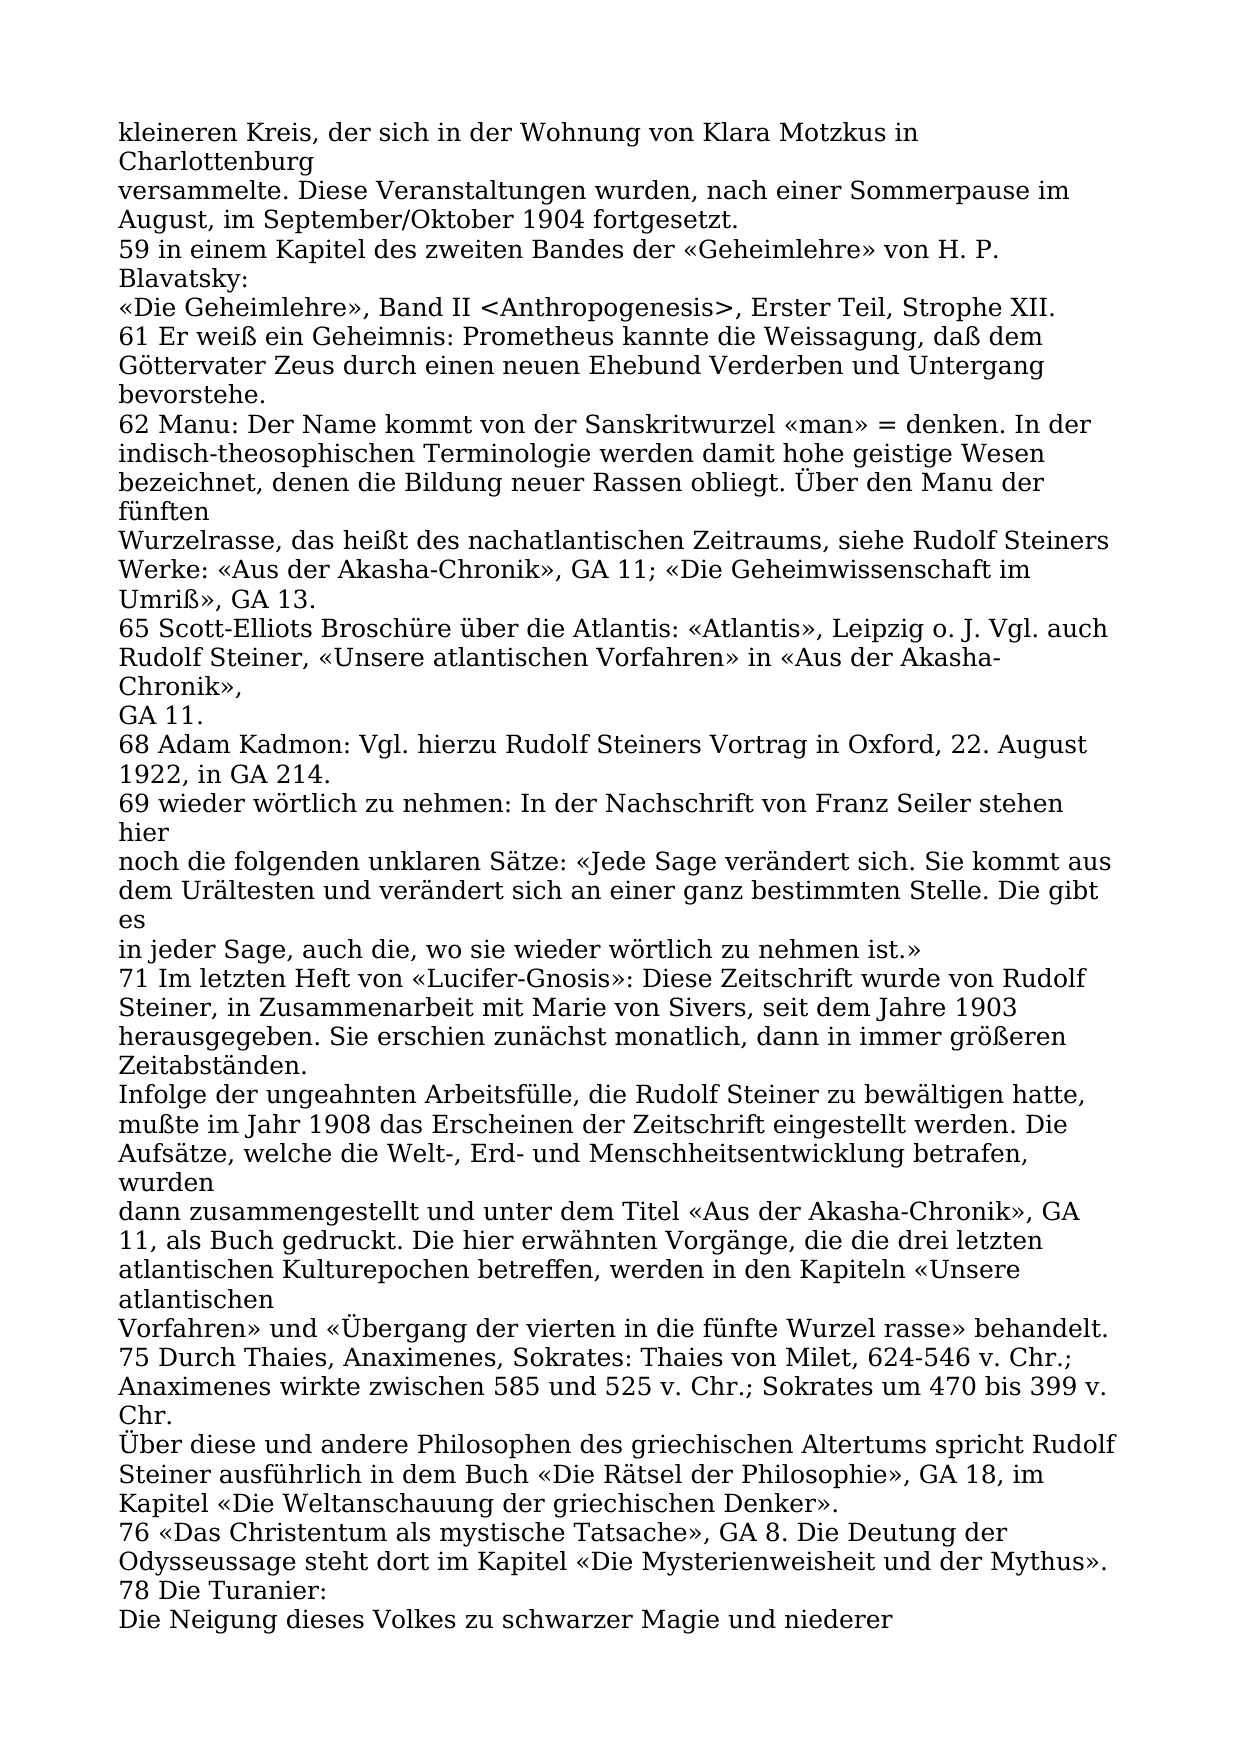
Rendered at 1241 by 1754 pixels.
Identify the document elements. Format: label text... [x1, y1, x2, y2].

text Steiner, in Zusammenarbeit mit Marie von Sivers, seit dem Jahre 1903 herausgegeben. Sie erschien zunächst monatlich, dann in immer größeren Zeitabständen. [118, 993, 1122, 1081]
text 59 in einem Kapitel des zweiten Bandes der «Geheimlehre» von H. P. Blavatsky: [118, 235, 1122, 293]
text kleineren Kreis, der sich in der Wohnung von Klara Motzkus in Charlottenburg [118, 118, 1122, 176]
text 11, als Buch gedruckt. Die hier erwähnten Vorgänge, die die drei letzten atlantischen Kulturepochen betreffen, werden in den Kapiteln «Unsere atlantischen [118, 1226, 1122, 1314]
text versammelte. Diese Veranstaltungen wurden, nach einer Sommerpause im August, im September/Oktober 1904 fortgesetzt. [118, 176, 1122, 235]
text Über diese und andere Philosophen des griechischen Altertums spricht Rudolf [118, 1431, 1122, 1460]
text 75 Durch Thaies, Anaximenes, Sokrates: Thaies von Milet, 624-546 v. Chr.; Anaximenes wirkte zwischen 585 und 525 v. Chr.; Sokrates um 470 bis 399 v. Chr. [118, 1343, 1122, 1431]
text Umriß», GA 13. [118, 585, 1122, 614]
text Steiner ausführlich in dem Buch «Die Rätsel der Philosophie», GA 18, im Kapitel «Die Weltanschauung der griechischen Denker». [118, 1460, 1122, 1518]
text GA 11. [118, 701, 1122, 731]
text «Die Geheimlehre», Band II <Anthropogenesis>, Erster Teil, Strophe XII. [118, 293, 1122, 322]
text in jeder Sage, auch die, wo sie wieder wörtlich zu nehmen ist.» [118, 935, 1122, 964]
text indisch-theosophischen Terminologie werden damit hohe geistige Wesen bezeichnet, denen die Bildung neuer Rassen obliegt. Über den Manu der fünften [118, 439, 1122, 526]
text Die Neigung dieses Volkes zu schwarzer Magie und niederer [118, 1606, 1122, 1635]
text 61 Er weiß ein Geheimnis: Prometheus kannte die Weissagung, daß dem Göttervater Zeus durch einen neuen Ehebund Verderben und Untergang bevorstehe. [118, 322, 1122, 410]
text Werke: «Aus der Akasha-Chronik», GA 11; «Die Geheimwissenschaft im [118, 556, 1122, 585]
text 68 Adam Kadmon: Vgl. hierzu Rudolf Steiners Vortrag in Oxford, 22. August [118, 731, 1122, 760]
text 65 Scott-Elliots Broschüre über die Atlantis: «Atlantis», Leipzig o. J. Vgl. auch [118, 614, 1122, 643]
text Rudolf Steiner, «Unsere atlantischen Vorfahren» in «Aus der Akasha-Chronik», [118, 643, 1122, 701]
text Infolge der ungeahnten Arbeitsfülle, die Rudolf Steiner zu bewältigen hatte, [118, 1081, 1122, 1110]
text noch die folgenden unklaren Sätze: «Jede Sage verändert sich. Sie kommt aus [118, 847, 1122, 876]
text 62 Manu: Der Name kommt von der Sanskritwurzel «man» = denken. In der [118, 410, 1122, 439]
text mußte im Jahr 1908 das Erscheinen der Zeitschrift eingestellt werden. Die Aufsätze, welche die Welt-, Erd- und Menschheitsentwicklung betrafen, wurden [118, 1110, 1122, 1197]
text Wurzelrasse, das heißt des nachatlantischen Zeitraums, siehe Rudolf Steiners [118, 526, 1122, 556]
text 78 Die Turanier: [118, 1576, 1122, 1606]
text 71 Im letzten Heft von «Lucifer-Gnosis»: Diese Zeitschrift wurde von Rudolf [118, 964, 1122, 993]
text 76 «Das Christentum als mystische Tatsache», GA 8. Die Deutung der Odysseussage steht dort im Kapitel «Die Mysterienweisheit und der Mythus». [118, 1518, 1122, 1576]
text 69 wieder wörtlich zu nehmen: In der Nachschrift von Franz Seiler stehen hier [118, 789, 1122, 847]
text Vorfahren» und «Übergang der vierten in die fünfte Wurzel rasse» behandelt. [118, 1314, 1122, 1343]
text dem Urältesten und verändert sich an einer ganz bestimmten Stelle. Die gibt es [118, 876, 1122, 935]
text 1922, in GA 214. [118, 760, 1122, 789]
text dann zusammengestellt und unter dem Titel «Aus der Akasha-Chronik», GA [118, 1197, 1122, 1226]
